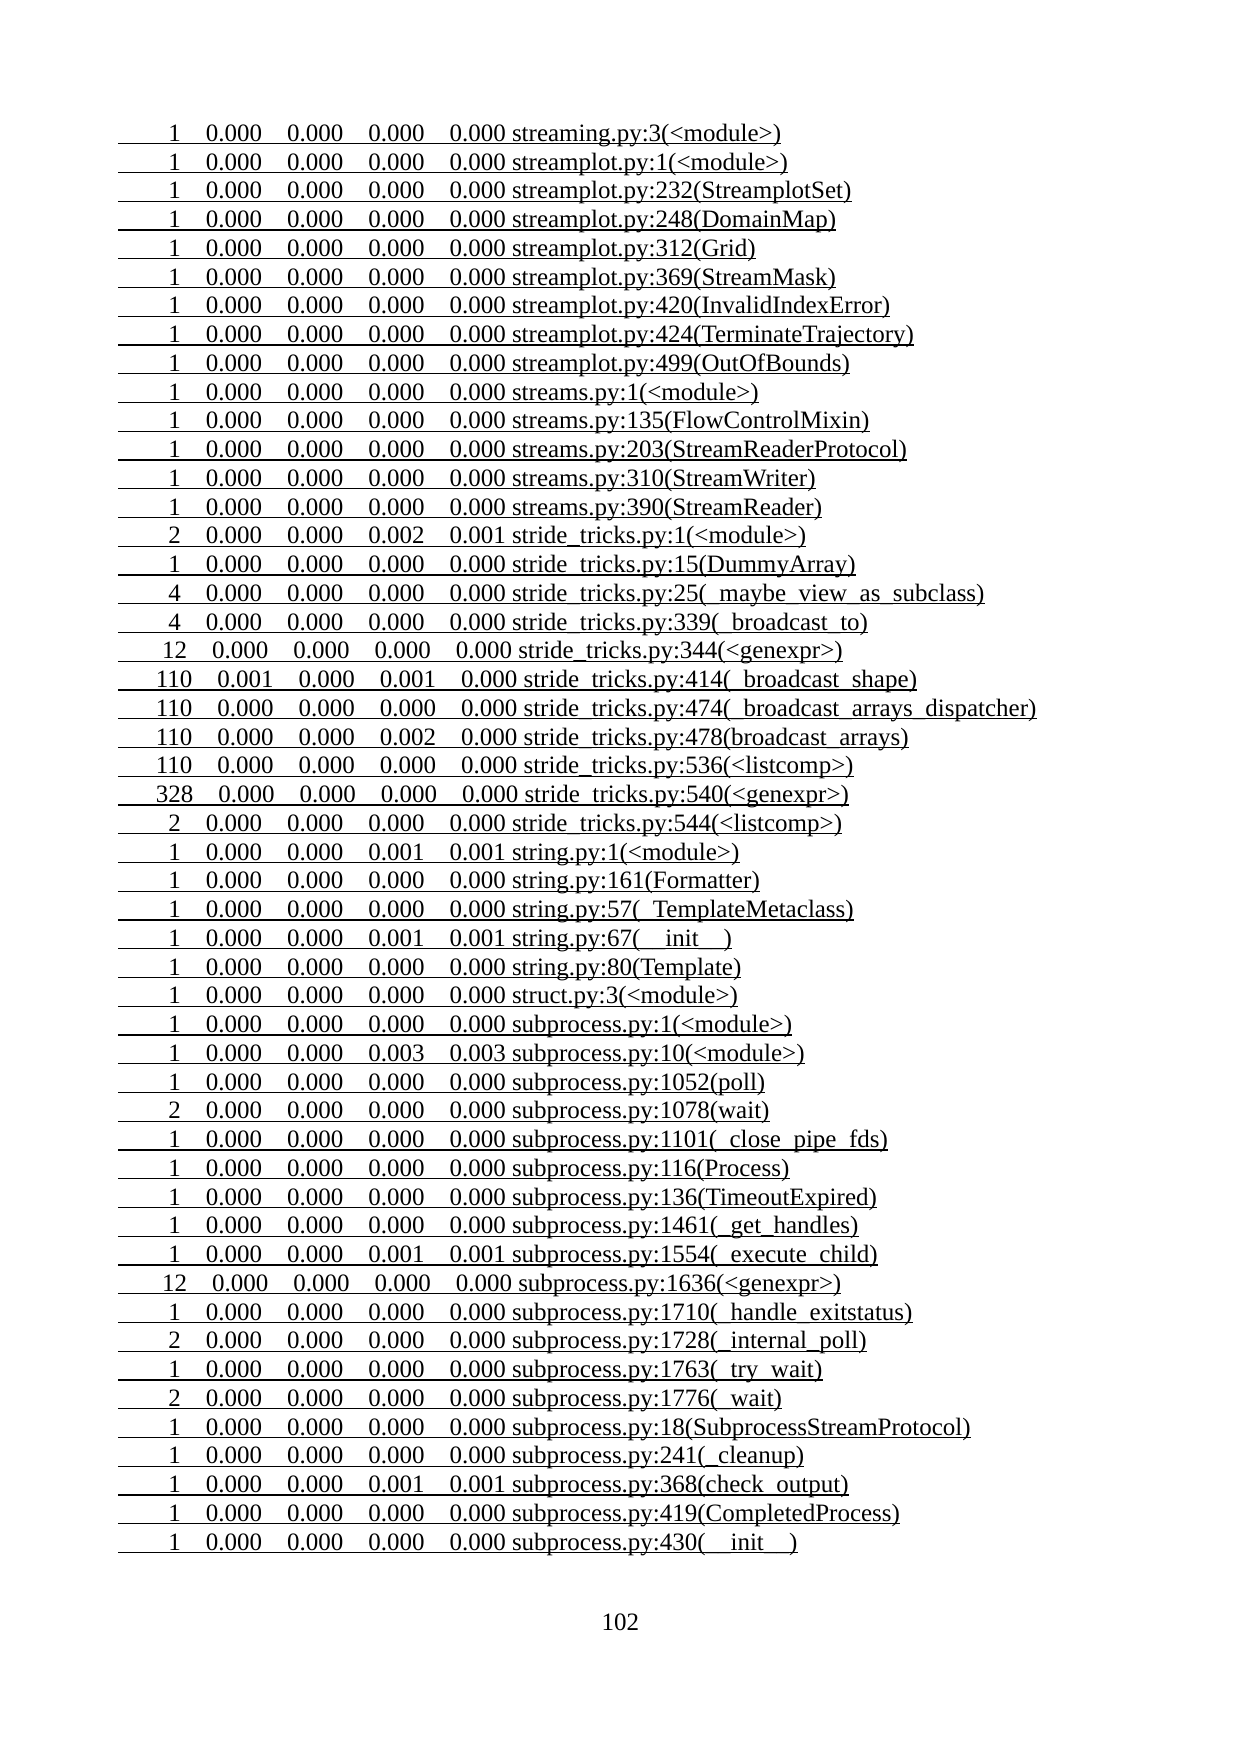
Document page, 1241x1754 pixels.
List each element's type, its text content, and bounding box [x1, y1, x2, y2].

text 2 0.000 0.000 0.000 0.000 subprocess.py:1776(_wait) [118, 1383, 1122, 1412]
text 1 0.000 0.000 0.000 0.000 streamplot.py:369(StreamMask) [118, 262, 1122, 291]
text 1 0.000 0.000 0.000 0.000 streamplot.py:424(TerminateTrajectory) [118, 319, 1122, 348]
text 110 0.000 0.000 0.000 0.000 stride_tricks.py:536(<listcomp>) [118, 751, 1122, 779]
text 110 0.000 0.000 0.002 0.000 stride_tricks.py:478(broadcast_arrays) [118, 722, 1122, 751]
text 1 0.000 0.000 0.000 0.000 subprocess.py:241(_cleanup) [118, 1441, 1122, 1469]
text 1 0.000 0.000 0.000 0.000 streams.py:390(StreamReader) [118, 492, 1122, 521]
text 1 0.000 0.000 0.000 0.000 subprocess.py:419(CompletedProcess) [118, 1498, 1122, 1527]
text 1 0.000 0.000 0.000 0.000 streamplot.py:232(StreamplotSet) [118, 176, 1122, 204]
text 2 0.000 0.000 0.002 0.001 stride_tricks.py:1(<module>) [118, 521, 1122, 549]
text 1 0.000 0.000 0.000 0.000 subprocess.py:1101(_close_pipe_fds) [118, 1124, 1122, 1153]
text 1 0.000 0.000 0.001 0.001 string.py:67(__init__) [118, 923, 1122, 952]
text 1 0.000 0.000 0.000 0.000 streams.py:1(<module>) [118, 377, 1122, 406]
text 1 0.000 0.000 0.001 0.001 subprocess.py:368(check_output) [118, 1469, 1122, 1498]
text 1 0.000 0.000 0.000 0.000 struct.py:3(<module>) [118, 981, 1122, 1009]
text 1 0.000 0.000 0.001 0.001 string.py:1(<module>) [118, 837, 1122, 866]
text 1 0.000 0.000 0.000 0.000 streams.py:135(FlowControlMixin) [118, 406, 1122, 434]
text 1 0.000 0.000 0.000 0.000 streams.py:203(StreamReaderProtocol) [118, 434, 1122, 463]
text 110 0.000 0.000 0.000 0.000 stride_tricks.py:474(_broadcast_arrays_dispatcher) [118, 693, 1122, 722]
text 1 0.000 0.000 0.000 0.000 subprocess.py:18(SubprocessStreamProtocol) [118, 1412, 1122, 1441]
text 1 0.000 0.000 0.000 0.000 streamplot.py:248(DomainMap) [118, 204, 1122, 233]
text 1 0.000 0.000 0.000 0.000 stride_tricks.py:15(DummyArray) [118, 549, 1122, 578]
text 1 0.000 0.000 0.000 0.000 subprocess.py:1763(_try_wait) [118, 1354, 1122, 1383]
text 1 0.000 0.000 0.001 0.001 subprocess.py:1554(_execute_child) [118, 1239, 1122, 1268]
text 12 0.000 0.000 0.000 0.000 subprocess.py:1636(<genexpr>) [118, 1268, 1122, 1297]
text 2 0.000 0.000 0.000 0.000 subprocess.py:1078(wait) [118, 1096, 1122, 1124]
text 1 0.000 0.000 0.000 0.000 subprocess.py:1(<module>) [118, 1009, 1122, 1038]
text 1 0.000 0.000 0.000 0.000 streaming.py:3(<module>) [118, 118, 1122, 147]
text 1 0.000 0.000 0.000 0.000 streamplot.py:312(Grid) [118, 233, 1122, 262]
text 1 0.000 0.000 0.000 0.000 streams.py:310(StreamWriter) [118, 463, 1122, 492]
text 1 0.000 0.000 0.000 0.000 subprocess.py:430(__init__) [118, 1527, 1122, 1556]
text 1 0.000 0.000 0.000 0.000 subprocess.py:1461(_get_handles) [118, 1211, 1122, 1239]
text 1 0.000 0.000 0.000 0.000 streamplot.py:420(InvalidIndexError) [118, 291, 1122, 319]
text 1 0.000 0.000 0.000 0.000 subprocess.py:116(Process) [118, 1153, 1122, 1182]
text 1 0.000 0.000 0.000 0.000 streamplot.py:1(<module>) [118, 147, 1122, 176]
text 2 0.000 0.000 0.000 0.000 subprocess.py:1728(_internal_poll) [118, 1326, 1122, 1354]
text 110 0.001 0.000 0.001 0.000 stride_tricks.py:414(_broadcast_shape) [118, 664, 1122, 693]
text 1 0.000 0.000 0.000 0.000 streamplot.py:499(OutOfBounds) [118, 348, 1122, 377]
text 12 0.000 0.000 0.000 0.000 stride_tricks.py:344(<genexpr>) [118, 636, 1122, 664]
text 1 0.000 0.000 0.000 0.000 string.py:161(Formatter) [118, 866, 1122, 894]
text 328 0.000 0.000 0.000 0.000 stride_tricks.py:540(<genexpr>) [118, 779, 1122, 808]
text 1 0.000 0.000 0.000 0.000 string.py:57(_TemplateMetaclass) [118, 894, 1122, 923]
text 1 0.000 0.000 0.000 0.000 subprocess.py:1710(_handle_exitstatus) [118, 1297, 1122, 1326]
text 2 0.000 0.000 0.000 0.000 stride_tricks.py:544(<listcomp>) [118, 808, 1122, 837]
text 4 0.000 0.000 0.000 0.000 stride_tricks.py:25(_maybe_view_as_subclass) [118, 578, 1122, 607]
text 4 0.000 0.000 0.000 0.000 stride_tricks.py:339(_broadcast_to) [118, 607, 1122, 636]
text 1 0.000 0.000 0.000 0.000 string.py:80(Template) [118, 952, 1122, 981]
text 1 0.000 0.000 0.000 0.000 subprocess.py:1052(poll) [118, 1067, 1122, 1096]
text 1 0.000 0.000 0.003 0.003 subprocess.py:10(<module>) [118, 1038, 1122, 1067]
text 1 0.000 0.000 0.000 0.000 subprocess.py:136(TimeoutExpired) [118, 1182, 1122, 1211]
